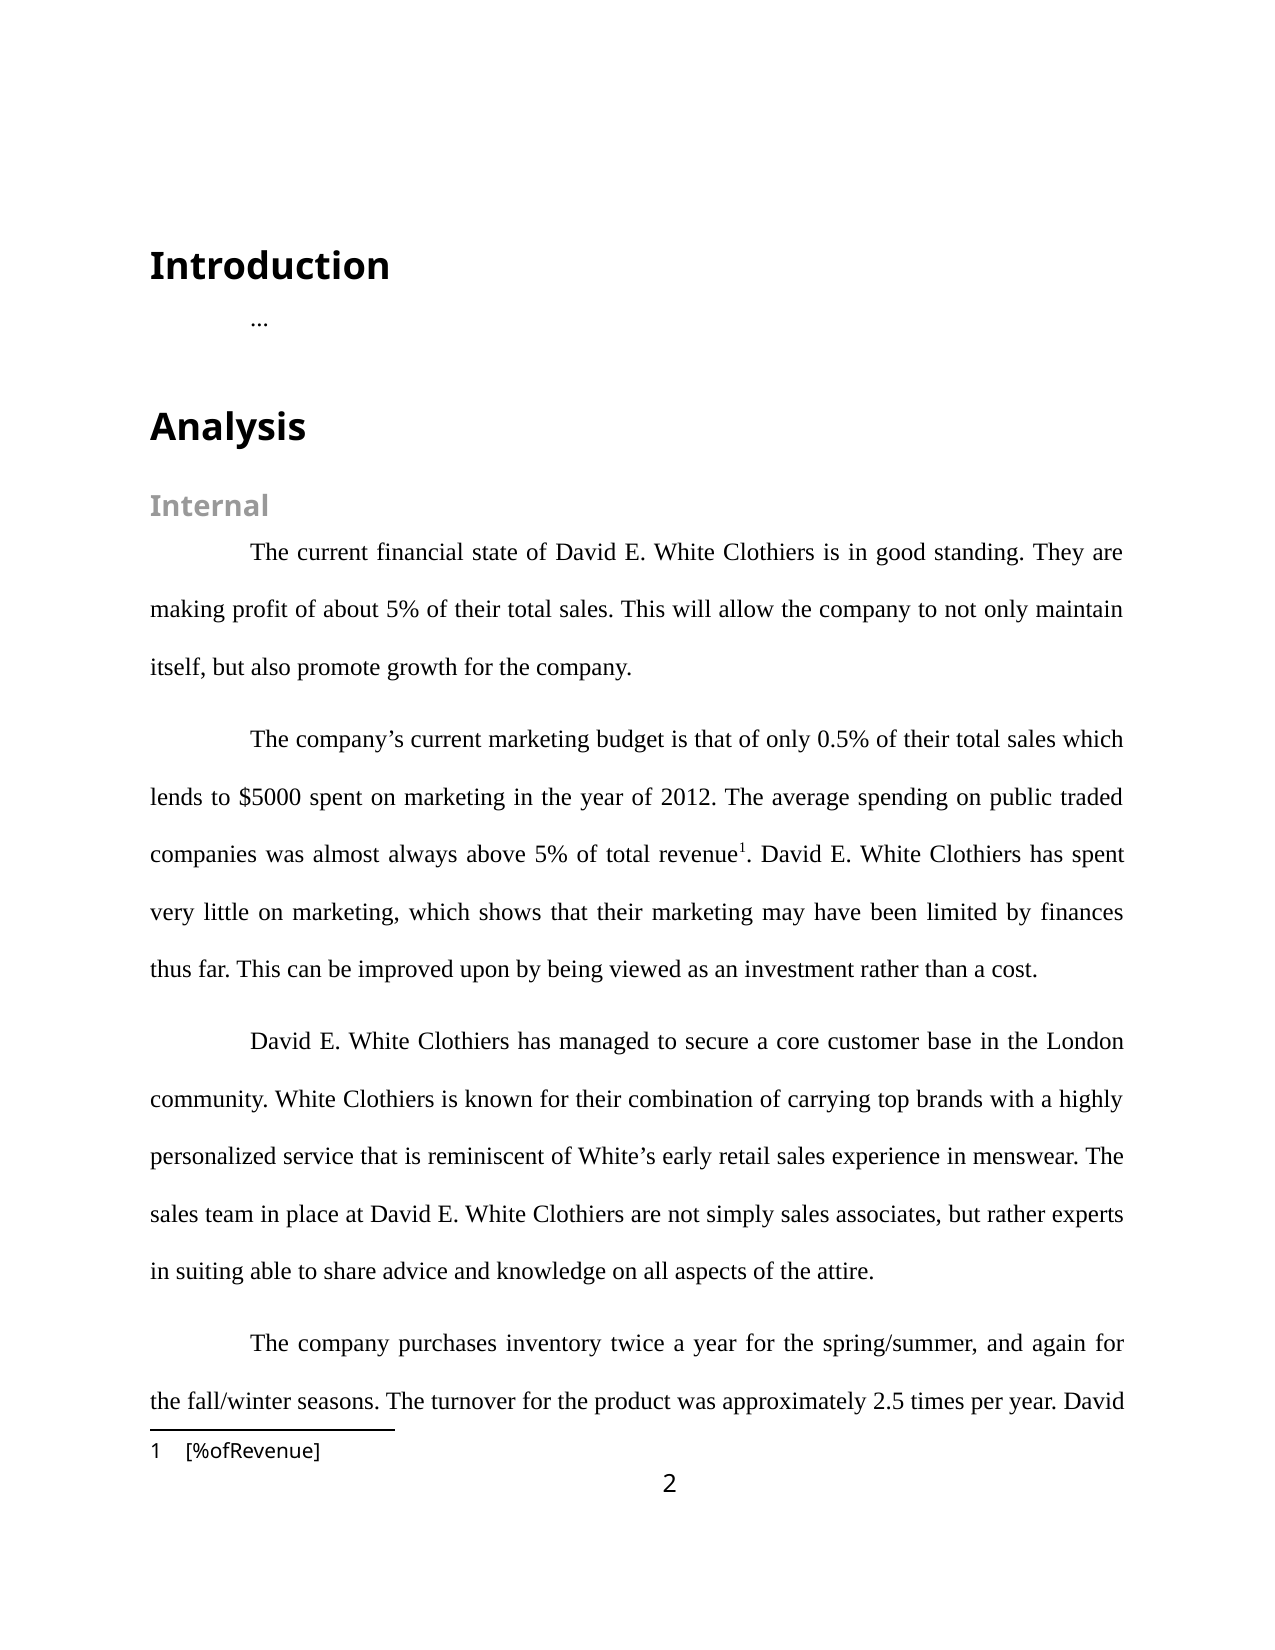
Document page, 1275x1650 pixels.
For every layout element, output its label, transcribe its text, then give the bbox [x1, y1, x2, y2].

subtitle Internal [150, 485, 1125, 524]
text David E. White Clothiers has managed to secure a core customer base in the London community. White Clothiers is known for their combination of carrying top brands with a highly personalized service that is reminiscent of White’s early retail sales experience in menswear. The sales team in place at David E. White Clothiers are not simply sales associates, but rather experts in suiting able to share advice and knowledge on all aspects of the attire. [150, 1026, 1125, 1285]
text ... [150, 303, 1125, 331]
text The current financial state of David E. White Clothiers is in good standing. They are making profit of about 5% of their total sales. This will allow the company to not only maintain itself, but also promote growth for the company. [150, 537, 1125, 681]
text [%ofRevenue] [150, 1436, 1125, 1464]
subtitle Analysis [150, 400, 1125, 451]
subtitle Introduction [150, 238, 1125, 290]
text The company’s current marketing budget is that of only 0.5% of their total sales which lends to $5000 spent on marketing in the year of 2012. The average spending on public traded companies was almost always above 5% of total revenue. David E. White Clothiers has spent very little on marketing, which shows that their marketing may have been limited by finances thus far. This can be improved upon by being viewed as an investment rather than a cost. [150, 724, 1125, 983]
text The company purchases inventory twice a year for the spring/summer, and again for the fall/winter seasons. The turnover for the product was approximately 2.5 times per year. David [150, 1328, 1125, 1414]
